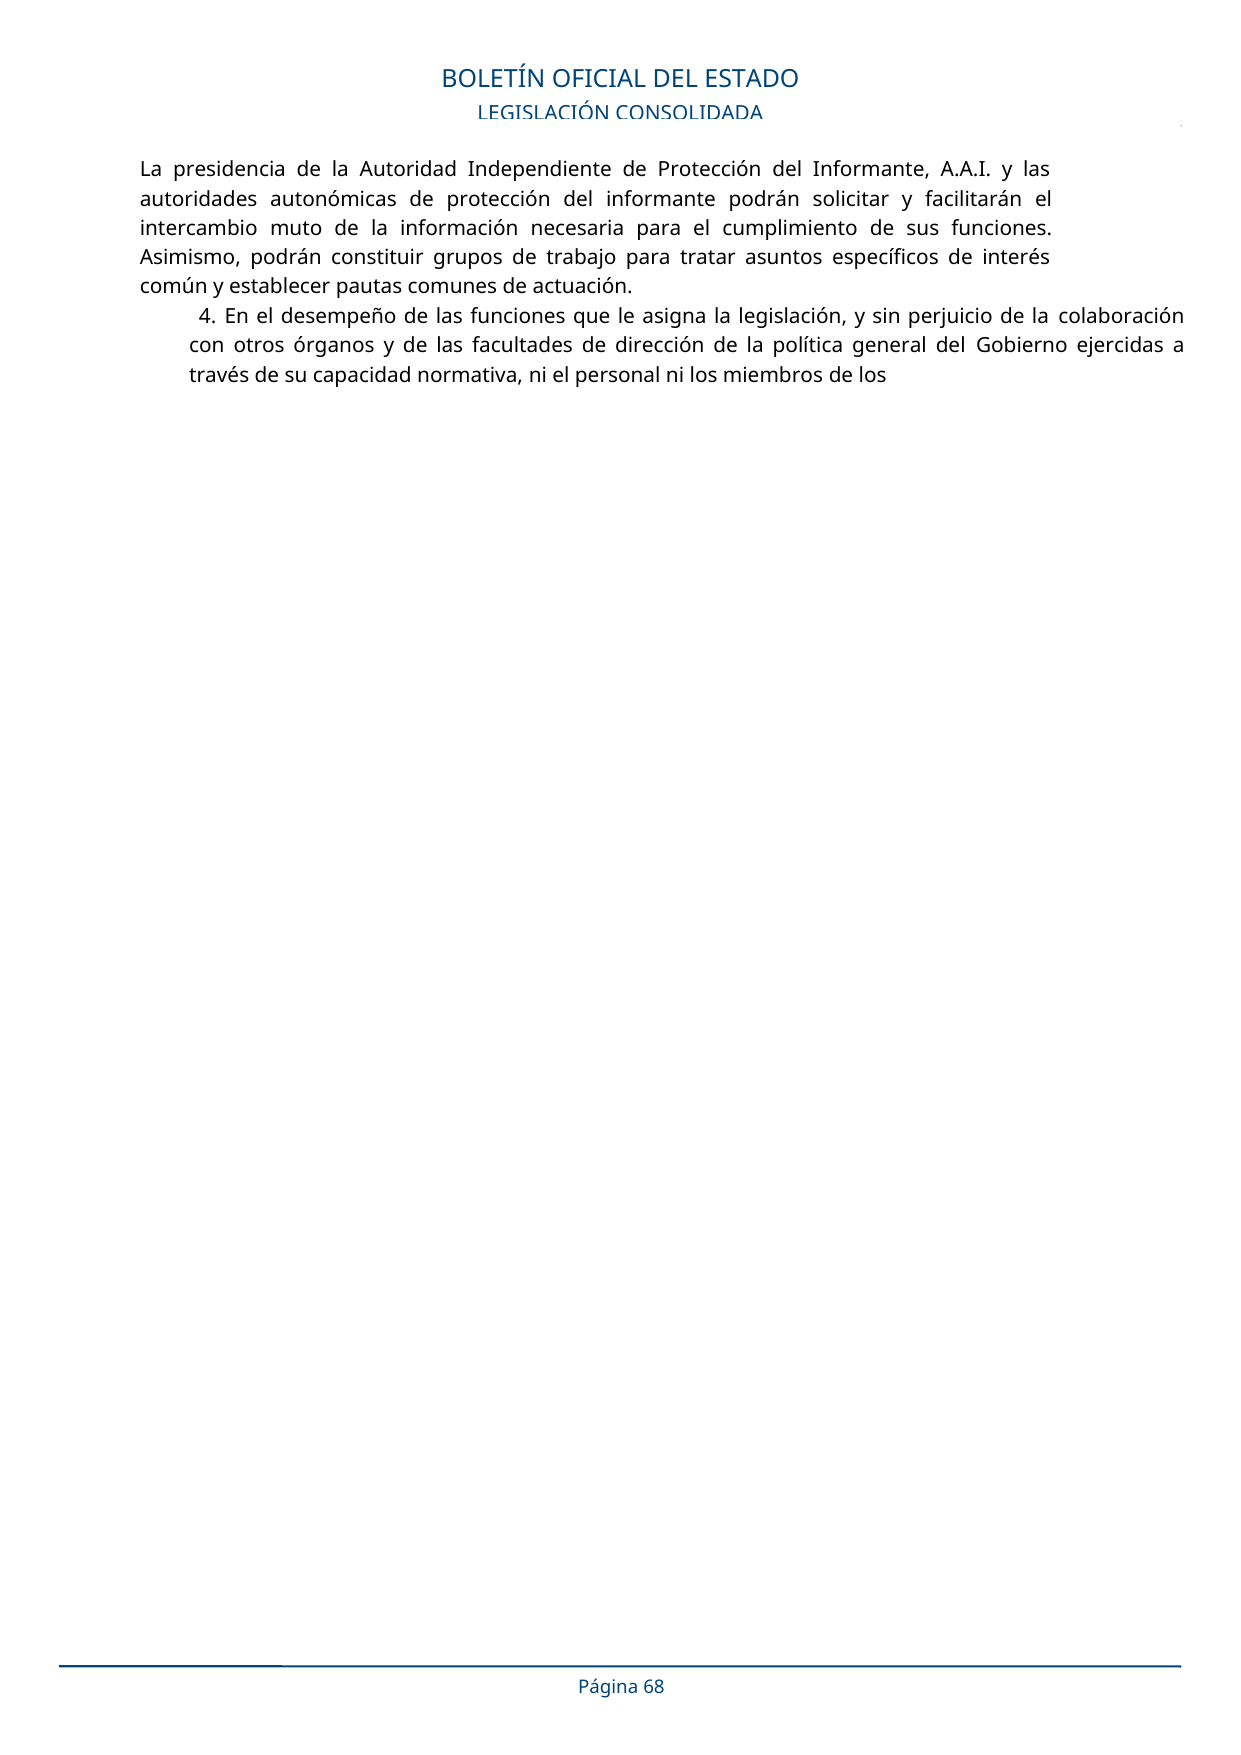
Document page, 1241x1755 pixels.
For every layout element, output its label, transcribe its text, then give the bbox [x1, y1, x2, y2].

list En el desempeño de las funciones que le asigna la legislación, y sin perjuicio de la colaboración con otros órganos y de las facultades de dirección de la política general del Gobierno ejercidas a través de su capacidad normativa, ni el personal ni los miembros de los [163, 301, 1184, 388]
text La presidencia de la Autoridad Independiente de Protección del Informante, A.A.I. y las autoridades autonómicas de protección del informante podrán solicitar y facilitarán el intercambio muto de la información necesaria para el cumplimiento de sus funciones. Asimismo, podrán constituir grupos de trabajo para tratar asuntos específicos de interés común y establecer pautas comunes de actuación. [139, 154, 1052, 300]
